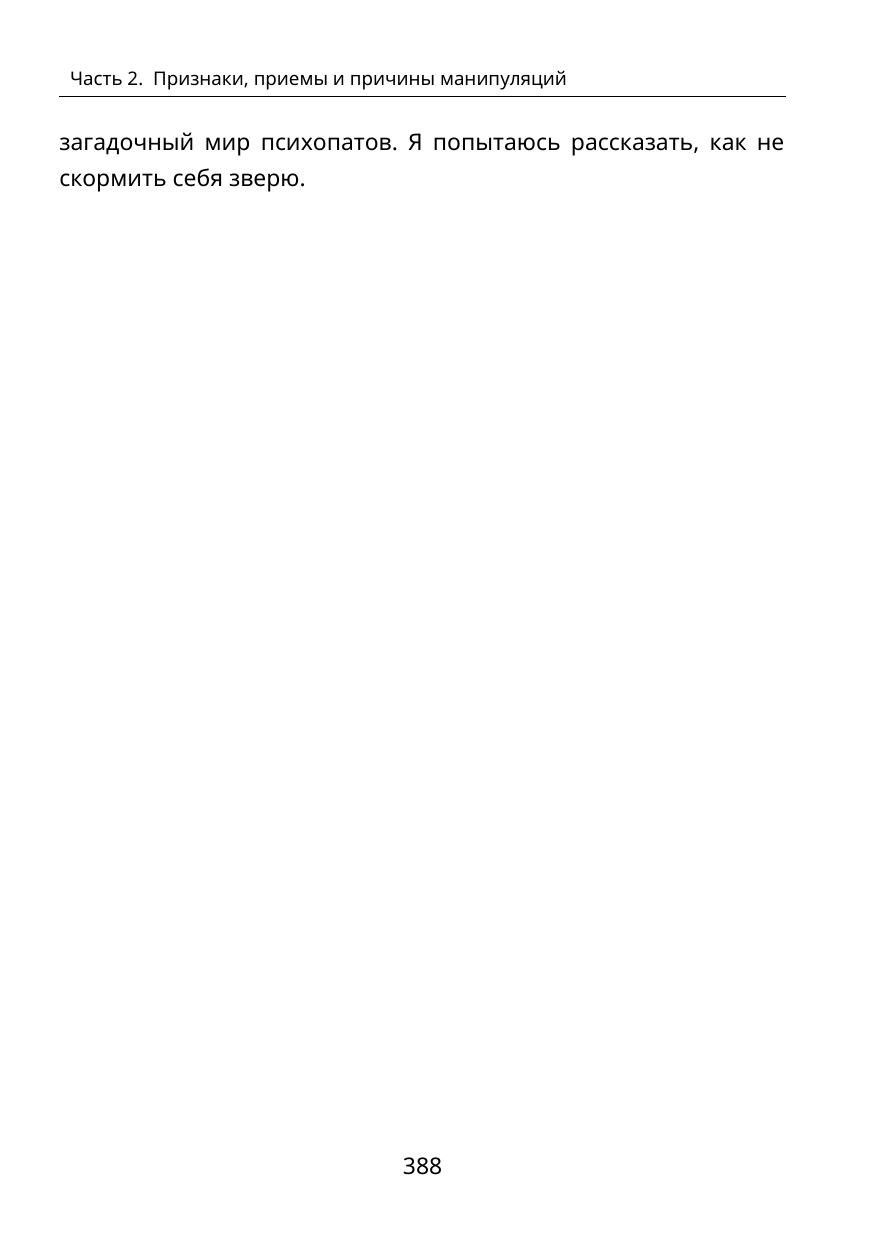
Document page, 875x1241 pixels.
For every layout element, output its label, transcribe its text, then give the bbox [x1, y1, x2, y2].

text загадочный мир психопатов. Я попытаюсь рассказать, как не скормить себя зверю. [59, 126, 786, 193]
